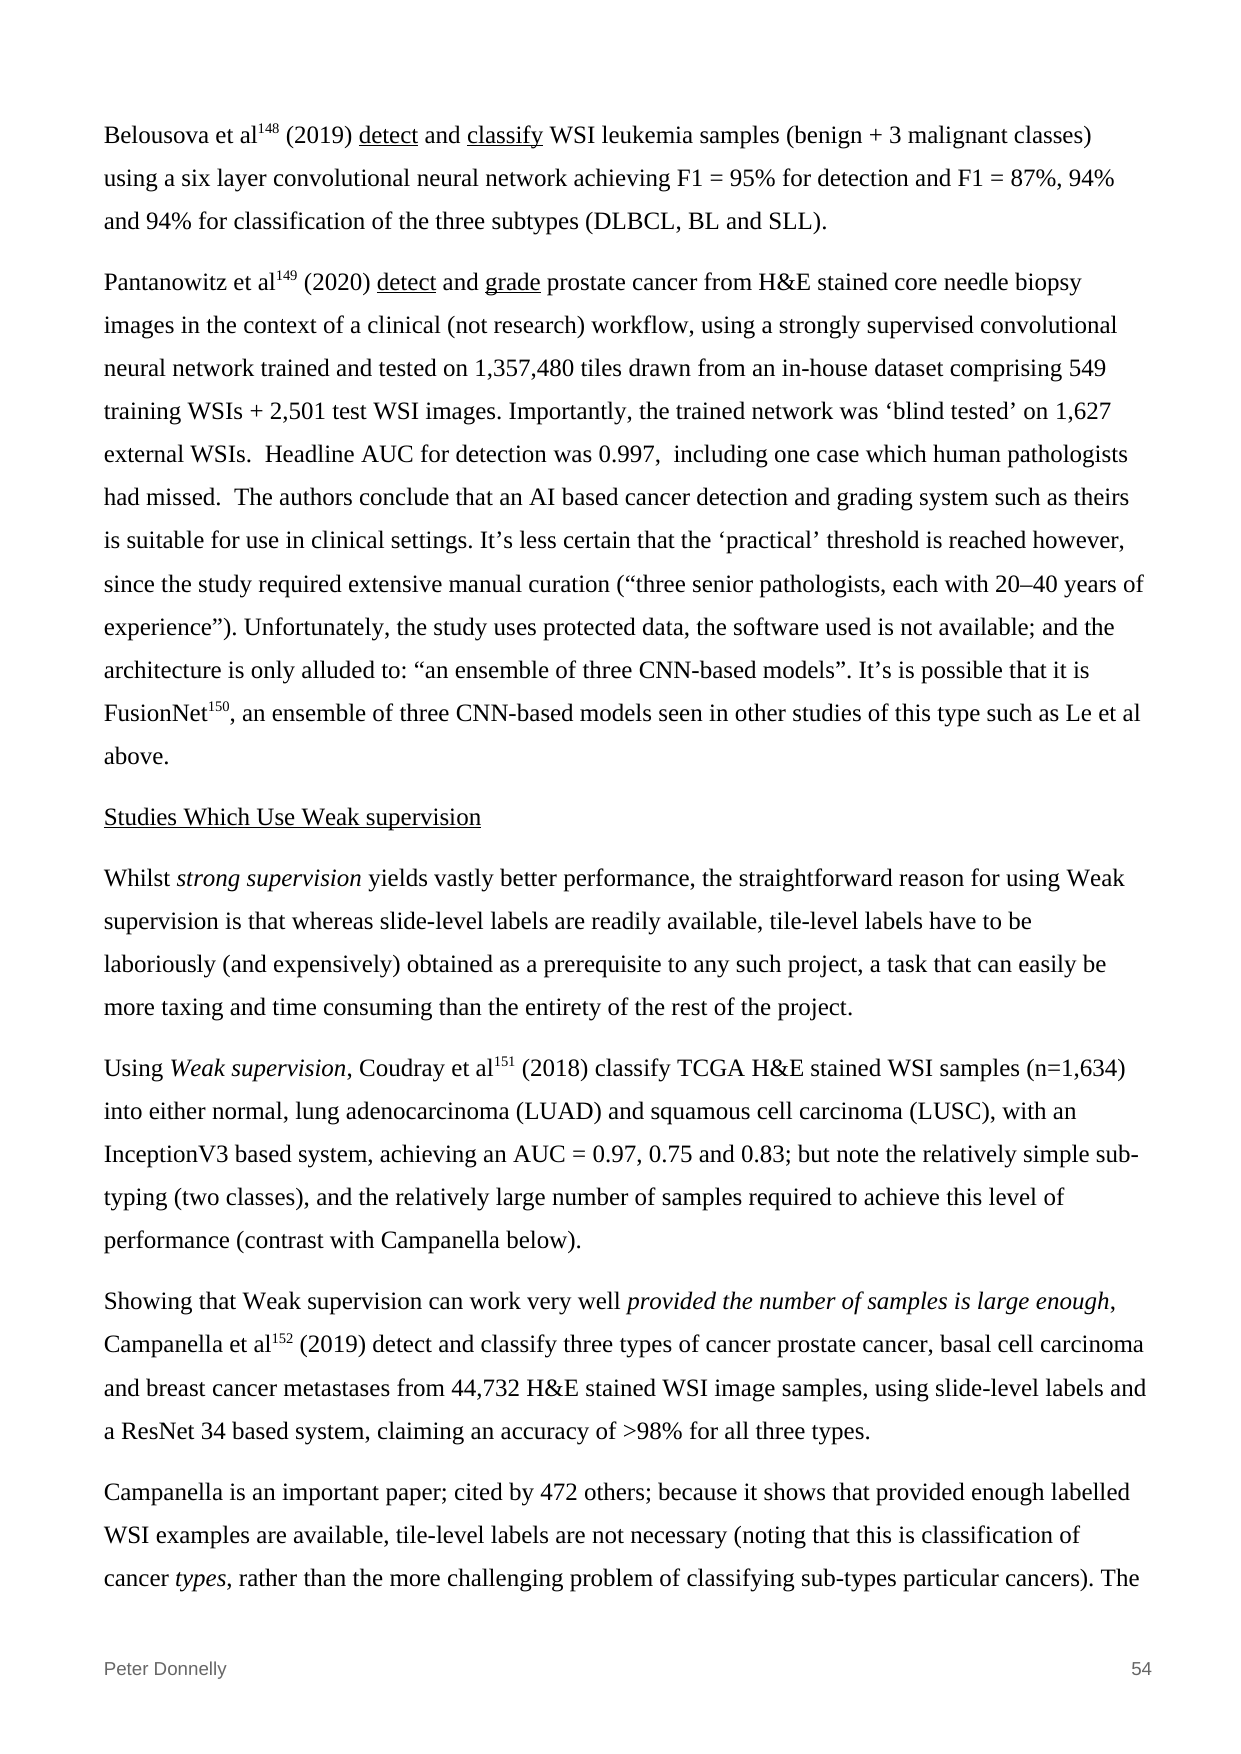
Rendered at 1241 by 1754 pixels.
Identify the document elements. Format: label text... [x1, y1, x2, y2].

text Studies Which Use Weak supervision [103, 802, 1146, 831]
text Belousova et al (2019) detect and classify WSI leukemia samples (benign + 3 malignant classes) using a six layer convolutional neural network achieving F1 = 95% for detection and F1 = 87%, 94% and 94% for classification of the three subtypes (DLBCL, BL and SLL). [103, 120, 1146, 235]
text Whilst strong supervision yields vastly better performance, the straightforward reason for using Weak supervision is that whereas slide-level labels are readily available, tile-level labels have to be laboriously (and expensively) obtained as a prerequisite to any such project, a task that can easily be more taxing and time consuming than the entirety of the rest of the project. [103, 863, 1146, 1021]
text Campanella is an important paper; cited by 472 others; because it shows that provided enough labelled WSI examples are available, tile-level labels are not necessary (noting that this is classification of cancer types, rather than the more challenging problem of classifying sub-types particular cancers). The [103, 1477, 1146, 1592]
text Pantanowitz et al (2020) detect and grade prostate cancer from H&E stained core needle biopsy images in the context of a clinical (not research) workflow, using a strongly supervised convolutional neural network trained and tested on 1,357,480 tiles drawn from an in-house dataset comprising 549 training WSIs + 2,501 test WSI images. Importantly, the trained network was ‘blind tested’ on 1,627 external WSIs. Headline AUC for detection was 0.997, including one case which human pathologists had missed. The authors conclude that an AI based cancer detection and grading system such as theirs is suitable for use in clinical settings. It’s less certain that the ‘practical’ threshold is reached however, since the study required extensive manual curation (“three senior pathologists, each with 20–40 years of experience”). Unfortunately, the study uses protected data, the software used is not available; and the architecture is only alluded to: “an ensemble of three CNN-based models”. It’s is possible that it is FusionNet, an ensemble of three CNN-based models seen in other studies of this type such as Le et al above. [103, 267, 1146, 770]
text Using Weak supervision, Coudray et al (2018) classify TCGA H&E stained WSI samples (n=1,634) into either normal, lung adenocarcinoma (LUAD) and squamous cell carcinoma (LUSC), with an InceptionV3 based system, achieving an AUC = 0.97, 0.75 and 0.83; but note the relatively simple sub-typing (two classes), and the relatively large number of samples required to achieve this level of performance (contrast with Campanella below). [103, 1053, 1146, 1254]
text Showing that Weak supervision can work very well provided the number of samples is large enough, Campanella et al (2019) detect and classify three types of cancer prostate cancer, basal cell carcinoma and breast cancer metastases from 44,732 H&E stained WSI image samples, using slide-level labels and a ResNet 34 based system, claiming an accuracy of >98% for all three types. [103, 1286, 1146, 1444]
